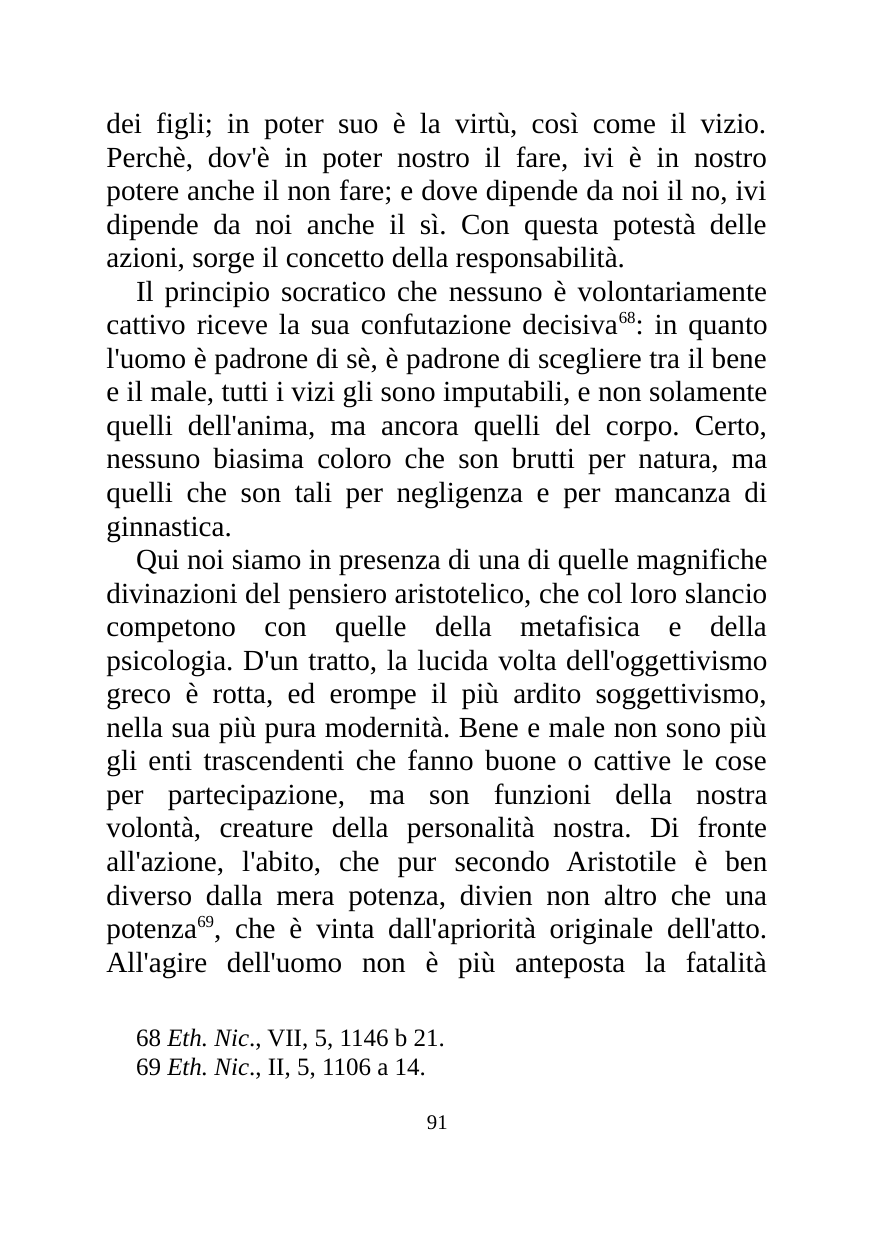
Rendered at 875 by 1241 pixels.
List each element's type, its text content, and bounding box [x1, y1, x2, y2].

text Eth. Nic., II, 5, 1106 a 14. [106, 1052, 768, 1080]
text Eth. Nic., VII, 5, 1146 b 21. [106, 1023, 768, 1052]
text dei figli; in poter suo è la virtù, così come il vizio. Perchè, dov'è in poter nostro il fare, ivi è in nostro potere anche il non fare; e dove dipende da noi il no, ivi dipende da noi anche il sì. Con questa potestà delle azioni, sorge il concetto della responsabilità. [106, 106, 768, 274]
text Qui noi siamo in presenza di una di quelle magnifiche divinazioni del pensiero aristotelico, che col loro slancio competono con quelle della metafisica e della psicologia. D'un tratto, la lucida volta dell'oggettivismo greco è rotta, ed erompe il più ardito soggettivismo, nella sua più pura modernità. Bene e male non sono più gli enti trascendenti che fanno buone o cattive le cose per partecipazione, ma son funzioni della nostra volontà, creature della personalità nostra. Di fronte all'azione, l'abito, che pur secondo Aristotile è ben diverso dalla mera potenza, divien non altro che una potenza, che è vinta dall'apriorità originale dell'atto. All'agire dell'uomo non è più anteposta la fatalità [106, 542, 768, 978]
text Il principio socratico che nessuno è volontariamente cattivo riceve la sua confutazione decisiva: in quanto l'uomo è padrone di sè, è padrone di scegliere tra il bene e il male, tutti i vizi gli sono imputabili, e non solamente quelli dell'anima, ma ancora quelli del corpo. Certo, nessuno biasima coloro che son brutti per natura, ma quelli che son tali per negligenza e per mancanza di ginnastica. [106, 274, 768, 542]
